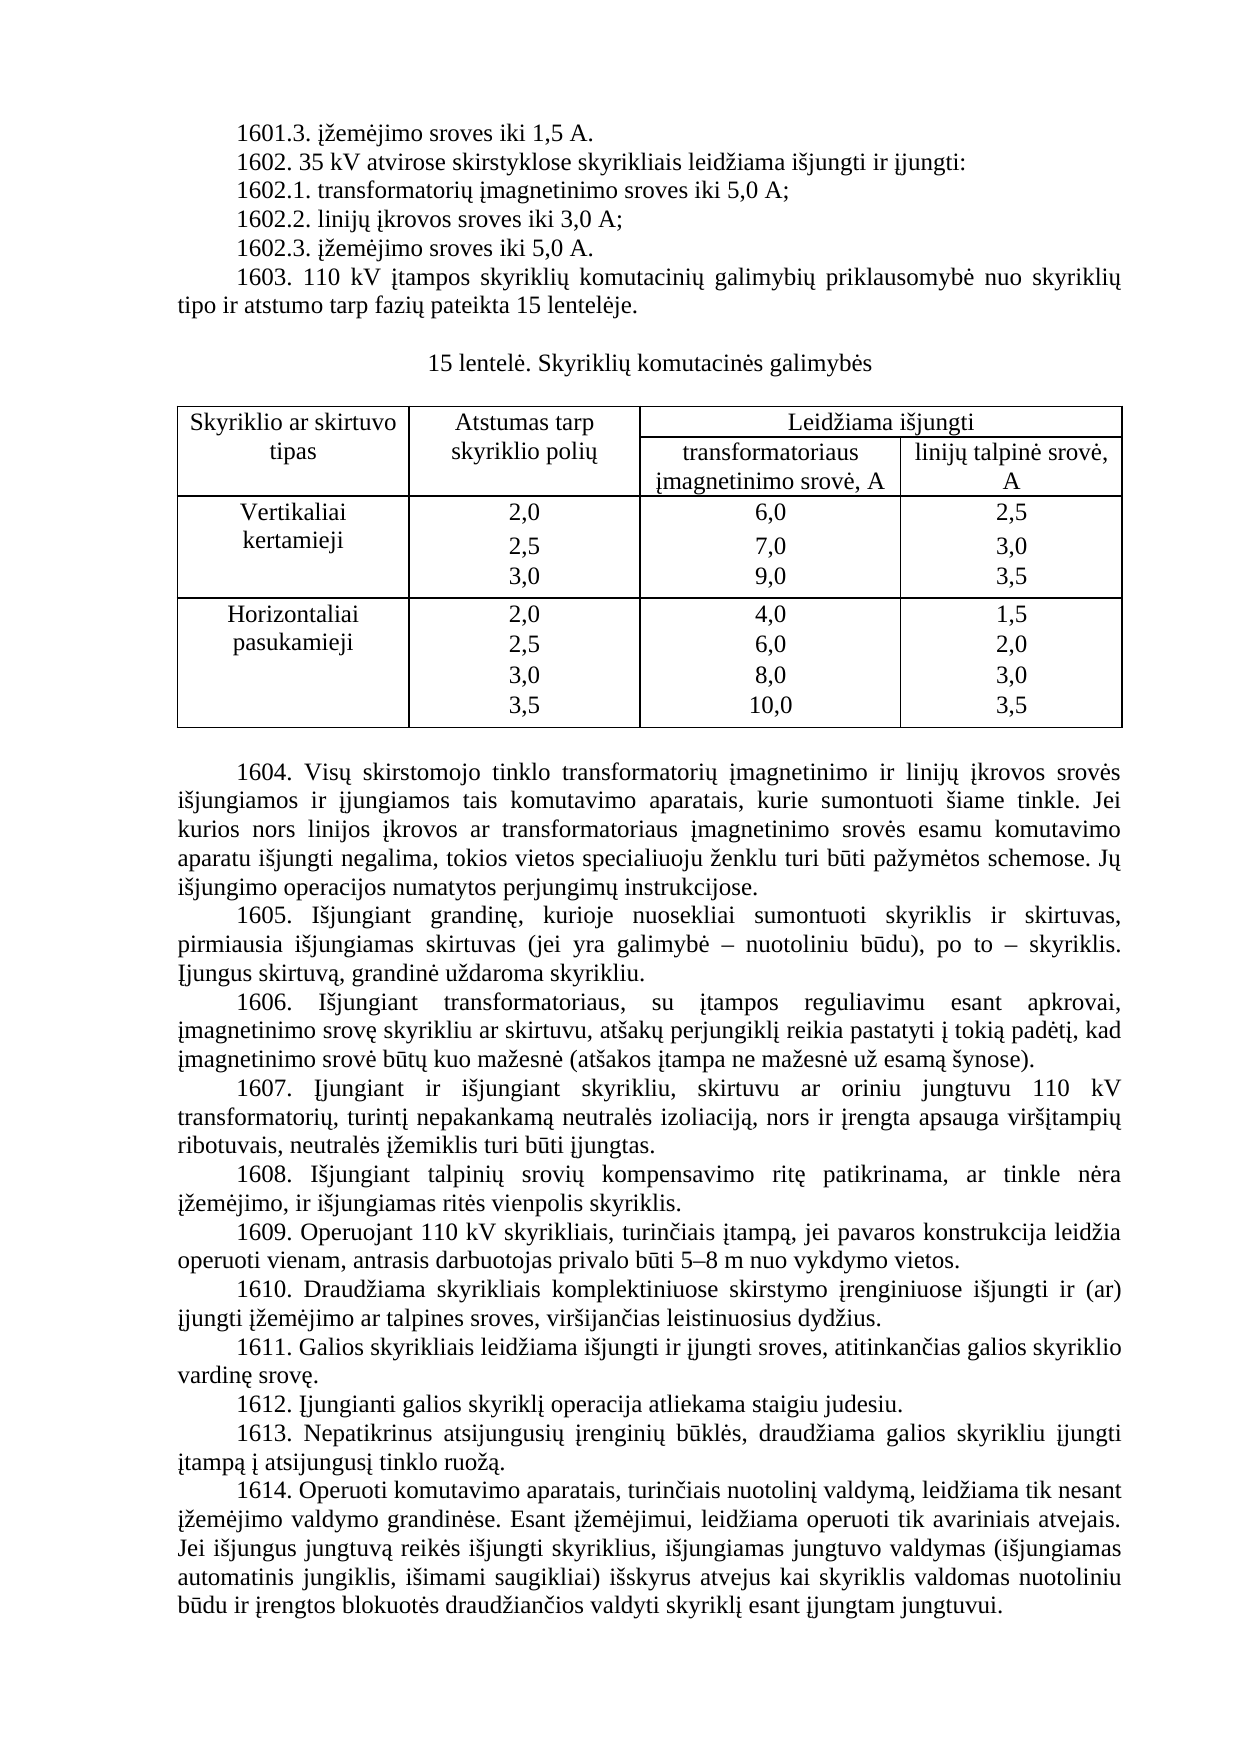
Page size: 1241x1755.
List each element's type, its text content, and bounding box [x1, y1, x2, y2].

text 1611. Galios skyrikliais leidžiama išjungti ir įjungti sroves, atitinkančias galios skyriklio vardinę srovę. [177, 1332, 1122, 1389]
text 1602.2. linijų įkrovos sroves iki 3,0 A; [177, 204, 1122, 233]
text 1610. Draudžiama skyrikliais komplektiniuose skirstymo įrenginiuose išjungti ir (ar) įjungti įžemėjimo ar talpines sroves, viršijančias leistinuosius dydžius. [177, 1274, 1122, 1332]
table_cell 9,0 [641, 560, 900, 597]
table_cell transformatoriaus įmagnetinimo srovė, A [641, 438, 900, 495]
table_header Atstumas tarp skyriklio polių [410, 407, 639, 495]
table_cell 4,0 [641, 599, 900, 627]
table_header Leidžiama išjungti [641, 407, 1121, 436]
table_cell 3,0 [901, 529, 1121, 560]
text 1607. Įjungiant ir išjungiant skyrikliu, skirtuvu ar oriniu jungtuvu 110 kV transformatorių, turintį nepakankamą neutralės izoliaciją, nors ir įrengta apsauga viršįtampių ribotuvais, neutralės įžemiklis turi būti įjungtas. [177, 1073, 1122, 1159]
table_cell Vertikaliai kertamieji [178, 497, 408, 597]
table_cell 2,5 [901, 497, 1121, 529]
table_cell 2,0 [410, 497, 639, 529]
table_cell 2,5 [410, 628, 639, 659]
text 1604. Visų skirstomojo tinklo transformatorių įmagnetinimo ir linijų įkrovos srovės išjungiamos ir įjungiamos tais komutavimo aparatais, kurie sumontuoti šiame tinkle. Jei kurios nors linijos įkrovos ar transformatoriaus įmagnetinimo srovės esamu komutavimo aparatu išjungti negalima, tokios vietos specialiuoju ženklu turi būti pažymėtos schemose. Jų išjungimo operacijos numatytos perjungimų instrukcijose. [177, 757, 1122, 901]
text 1608. Išjungiant talpinių srovių kompensavimo ritę patikrinama, ar tinkle nėra įžemėjimo, ir išjungiamas ritės vienpolis skyriklis. [177, 1159, 1122, 1217]
table_cell 3,0 [901, 659, 1121, 689]
table_header Skyriklio ar skirtuvo tipas [178, 407, 408, 495]
text 1603. 110 kV įtampos skyriklių komutacinių galimybių priklausomybė nuo skyriklių tipo ir atstumo tarp fazių pateikta 15 lentelėje. [177, 262, 1122, 319]
text 1609. Operuojant 110 kV skyrikliais, turinčiais įtampą, jei pavaros konstrukcija leidžia operuoti vienam, antrasis darbuotojas privalo būti 5–8 m nuo vykdymo vietos. [177, 1217, 1122, 1274]
table_cell 2,0 [410, 599, 639, 627]
table_cell linijų talpinė srovė, A [901, 438, 1121, 495]
table_cell 10,0 [641, 689, 900, 727]
text 1602. 35 kV atvirose skirstyklose skyrikliais leidžiama išjungti ir įjungti: [177, 147, 1122, 176]
text 1602.3. įžemėjimo sroves iki 5,0 A. [177, 233, 1122, 262]
table_cell 7,0 [641, 529, 900, 560]
text 1605. Išjungiant grandinę, kurioje nuosekliai sumontuoti skyriklis ir skirtuvas, pirmiausia išjungiamas skirtuvas (jei yra galimybė – nuotoliniu būdu), po to – skyriklis. Įjungus skirtuvą, grandinė uždaroma skyrikliu. [177, 901, 1122, 987]
table_cell 8,0 [641, 659, 900, 689]
text 1614. Operuoti komutavimo aparatais, turinčiais nuotolinį valdymą, leidžiama tik nesant įžemėjimo valdymo grandinėse. Esant įžemėjimui, leidžiama operuoti tik avariniais atvejais. Jei išjungus jungtuvą reikės išjungti skyriklius, išjungiamas jungtuvo valdymas (išjungiamas automatinis jungiklis, išimami saugikliai) išskyrus atvejus kai skyriklis valdomas nuotoliniu būdu ir įrengtos blokuotės draudžiančios valdyti skyriklį esant įjungtam jungtuvui. [177, 1476, 1122, 1619]
table_cell 3,5 [901, 689, 1121, 727]
table_cell Horizontaliai pasukamieji [178, 599, 408, 727]
table_cell 6,0 [641, 497, 900, 529]
table_cell 3,0 [410, 560, 639, 597]
table_cell 2,0 [901, 628, 1121, 659]
text 15 lentelė. Skyriklių komutacinės galimybės [177, 348, 1122, 377]
text 1612. Įjungianti galios skyriklį operacija atliekama staigiu judesiu. [177, 1389, 1122, 1418]
table_cell 1,5 [901, 599, 1121, 627]
table_cell 3,0 [410, 659, 639, 689]
table_cell 6,0 [641, 628, 900, 659]
text 1602.1. transformatorių įmagnetinimo sroves iki 5,0 A; [177, 176, 1122, 204]
text 1606. Išjungiant transformatoriaus, su įtampos reguliavimu esant apkrovai, įmagnetinimo srovę skyrikliu ar skirtuvu, atšakų perjungiklį reikia pastatyti į tokią padėtį, kad įmagnetinimo srovė būtų kuo mažesnė (atšakos įtampa ne mažesnė už esamą šynose). [177, 987, 1122, 1073]
table_cell 3,5 [410, 689, 639, 727]
text 1601.3. įžemėjimo sroves iki 1,5 A. [177, 118, 1122, 147]
text 1613. Nepatikrinus atsijungusių įrenginių būklės, draudžiama galios skyrikliu įjungti įtampą į atsijungusį tinklo ruožą. [177, 1418, 1122, 1476]
table_cell 2,5 [410, 529, 639, 560]
table_cell 3,5 [901, 560, 1121, 597]
